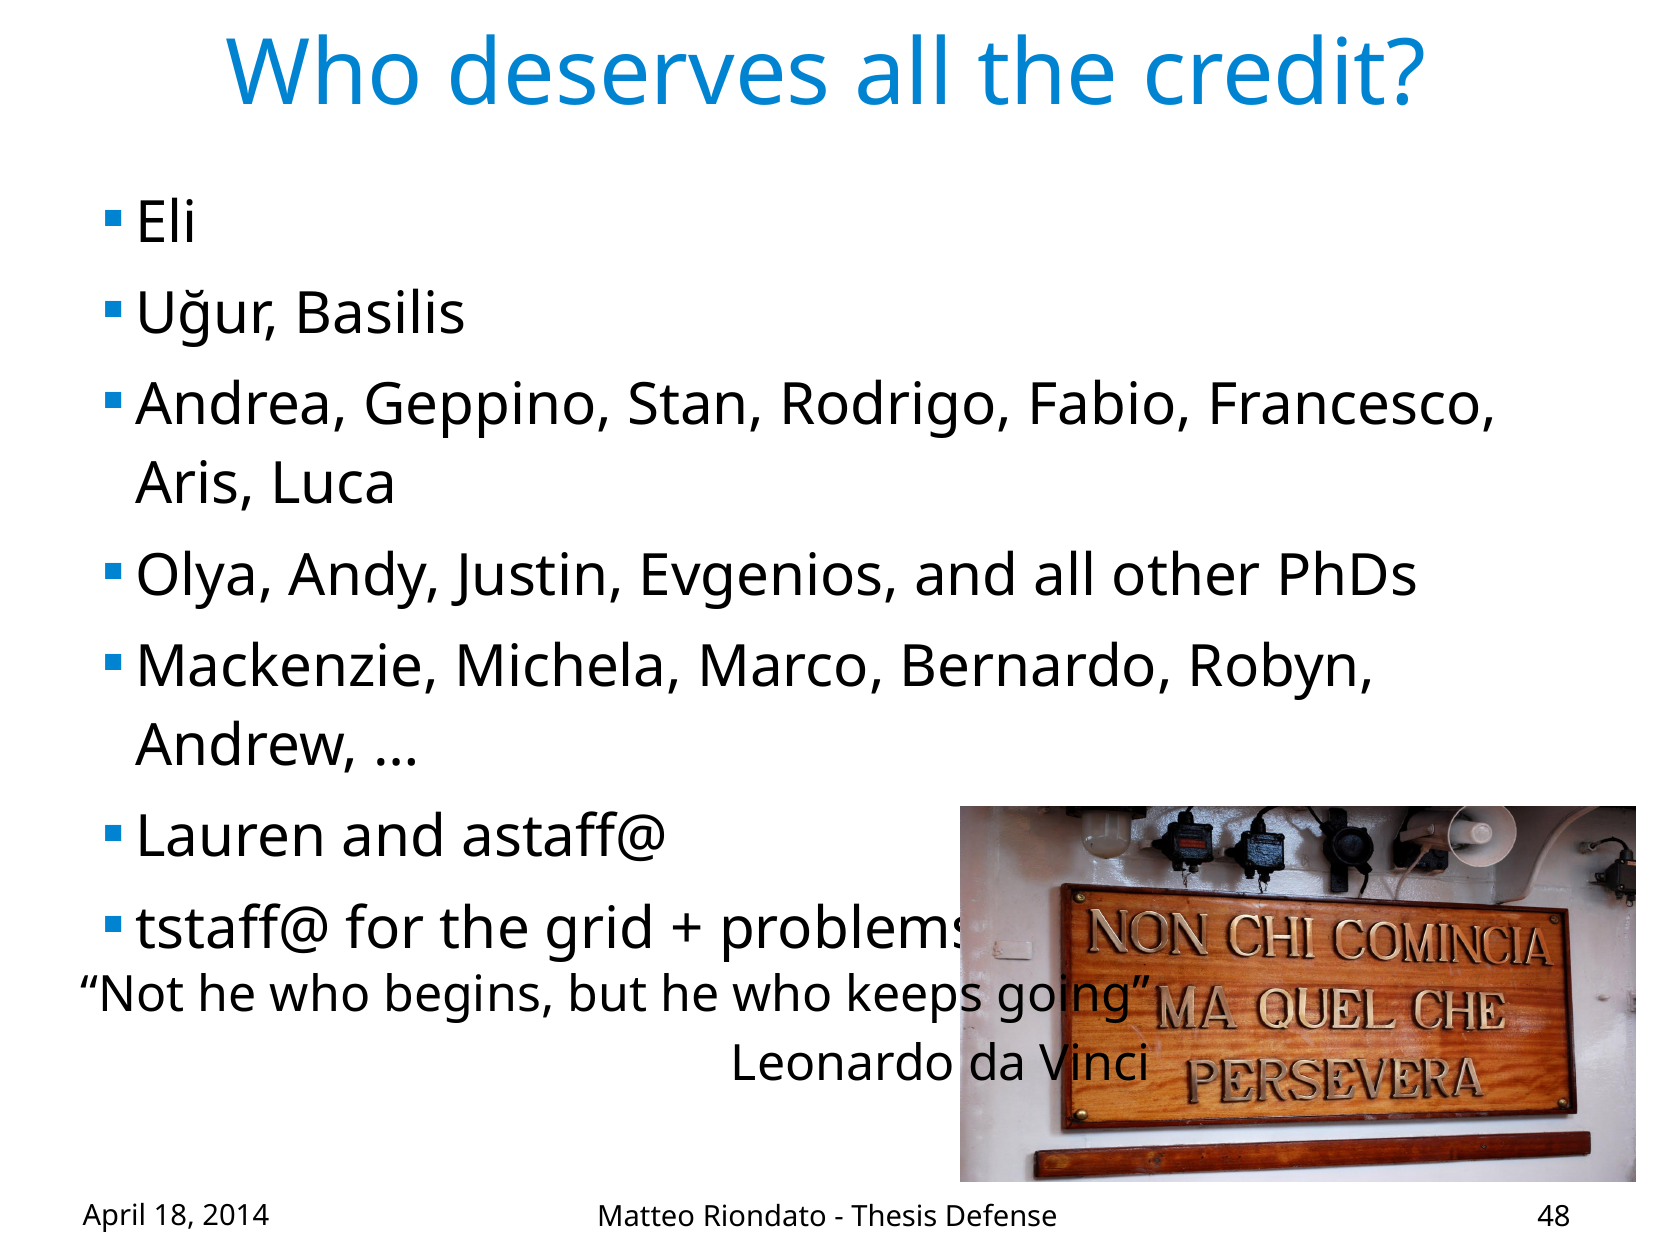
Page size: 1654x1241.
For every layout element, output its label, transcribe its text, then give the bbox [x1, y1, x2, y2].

text_box “Not he who begins, but he who keeps going” Leonardo da Vinci [52, 951, 930, 1078]
picture [960, 806, 1636, 1182]
list Eli Uğur, Basilis Andrea, Geppino, Stan, Rodrigo, Fabio, Francesco, Aris, Luca Olya, Andy, Justin, Evgenios, and all other PhDs Mackenzie, Michela, Marco, Bernardo, Robyn, Andrew, … Lauren and astaff@ tstaff@ for the grid + problems@ [82, 180, 1571, 1186]
title Who deserves all the credit? [82, 0, 1571, 139]
